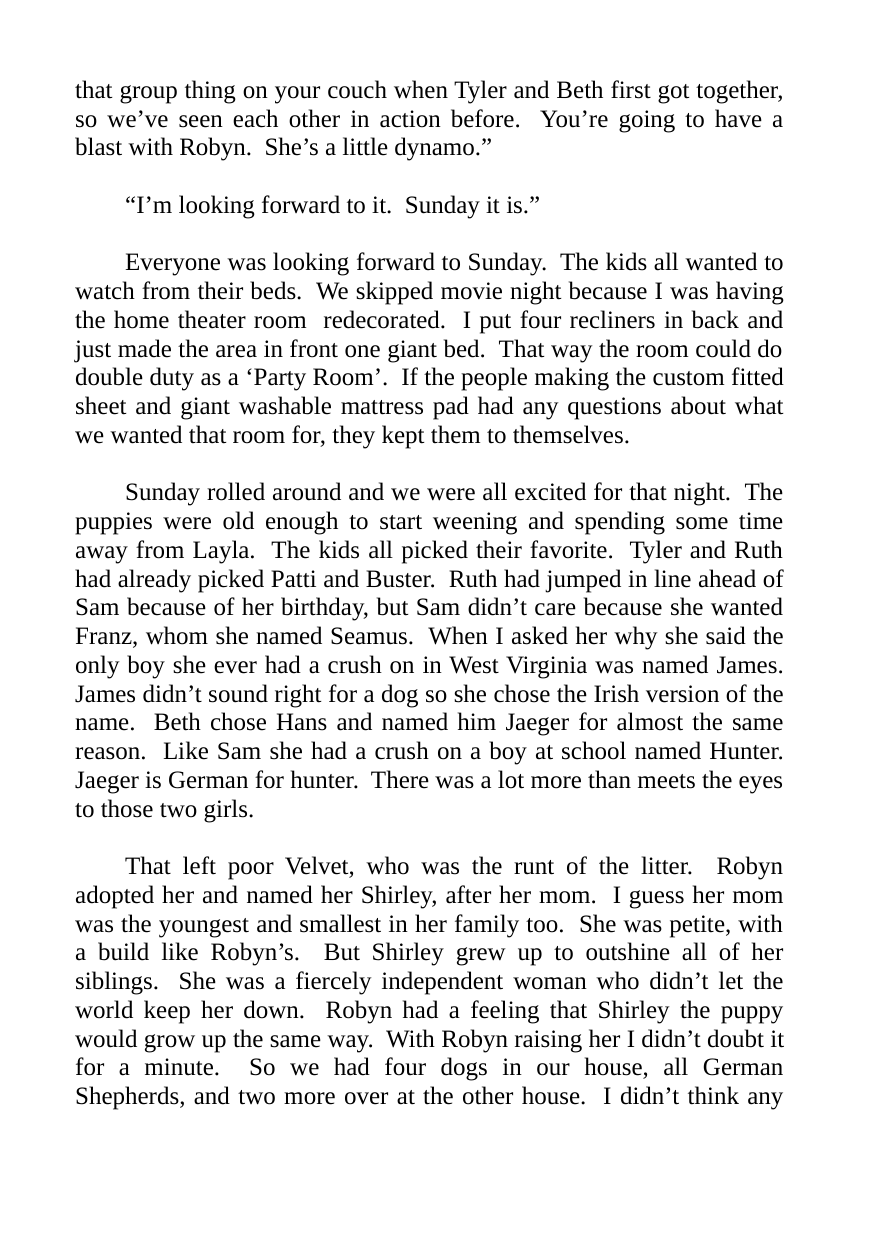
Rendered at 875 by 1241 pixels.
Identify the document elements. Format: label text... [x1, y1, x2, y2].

text that group thing on your couch when Tyler and Beth first got together, so we’ve seen each other in action before. You’re going to have a blast with Robyn. She’s a little dynamo.” [75, 75, 784, 161]
text Sunday rolled around and we were all excited for that night. The puppies were old enough to start weening and spending some time away from Layla. The kids all picked their favorite. Tyler and Ruth had already picked Patti and Buster. Ruth had jumped in line ahead of Sam because of her birthday, but Sam didn’t care because she wanted Franz, whom she named Seamus. When I asked her why she said the only boy she ever had a crush on in West Virginia was named James. James didn’t sound right for a dog so she chose the Irish version of the name. Beth chose Hans and named him Jaeger for almost the same reason. Like Sam she had a crush on a boy at school named Hunter. Jaeger is German for hunter. There was a lot more than meets the eyes to those two girls. [75, 477, 784, 822]
text Everyone was looking forward to Sunday. The kids all wanted to watch from their beds. We skipped movie night because I was having the home theater room redecorated. I put four recliners in back and just made the area in front one giant bed. That way the room could do double duty as a ‘Party Room’. If the people making the custom fitted sheet and giant washable mattress pad had any questions about what we wanted that room for, they kept them to themselves. [75, 247, 784, 449]
text “I’m looking forward to it. Sunday it is.” [75, 190, 784, 219]
text That left poor Velvet, who was the runt of the litter. Robyn adopted her and named her Shirley, after her mom. I guess her mom was the youngest and smallest in her family too. She was petite, with a build like Robyn’s. But Shirley grew up to outshine all of her siblings. She was a fiercely independent woman who didn’t let the world keep her down. Robyn had a feeling that Shirley the puppy would grow up the same way. With Robyn raising her I didn’t doubt it for a minute. So we had four dogs in our house, all German Shepherds, and two more over at the other house. I didn’t think any [75, 851, 784, 1110]
